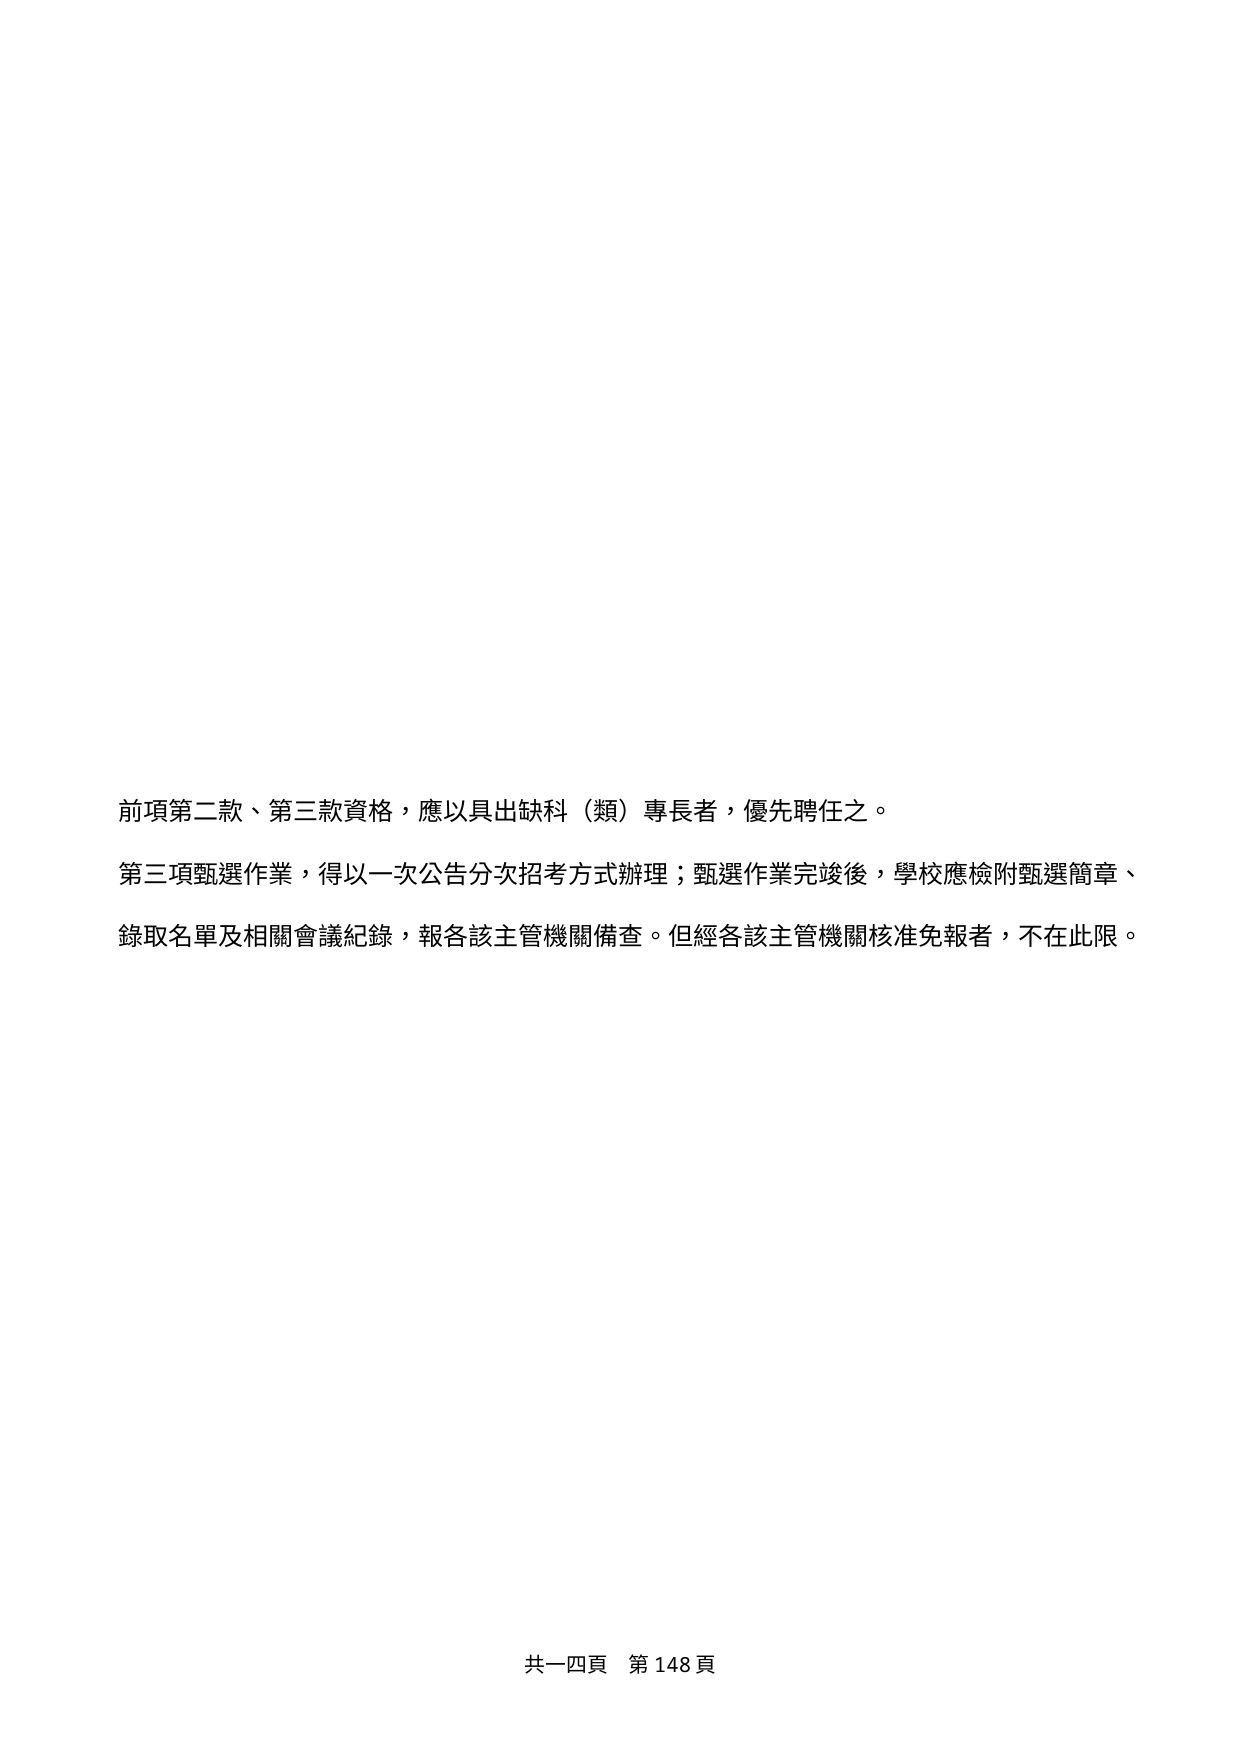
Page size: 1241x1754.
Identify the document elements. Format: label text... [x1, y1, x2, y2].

text 第三項甄選作業，得以一次公告分次招考方式辦理；甄選作業完竣後，學校應檢附甄選簡章、錄取名單及相關會議紀錄，報各該主管機關備查。但經各該主管機關核准免報者，不在此限。 [118, 831, 1122, 956]
text 前項第二款、第三款資格，應以具出缺科（類）專長者，優先聘任之。 [118, 768, 1122, 831]
